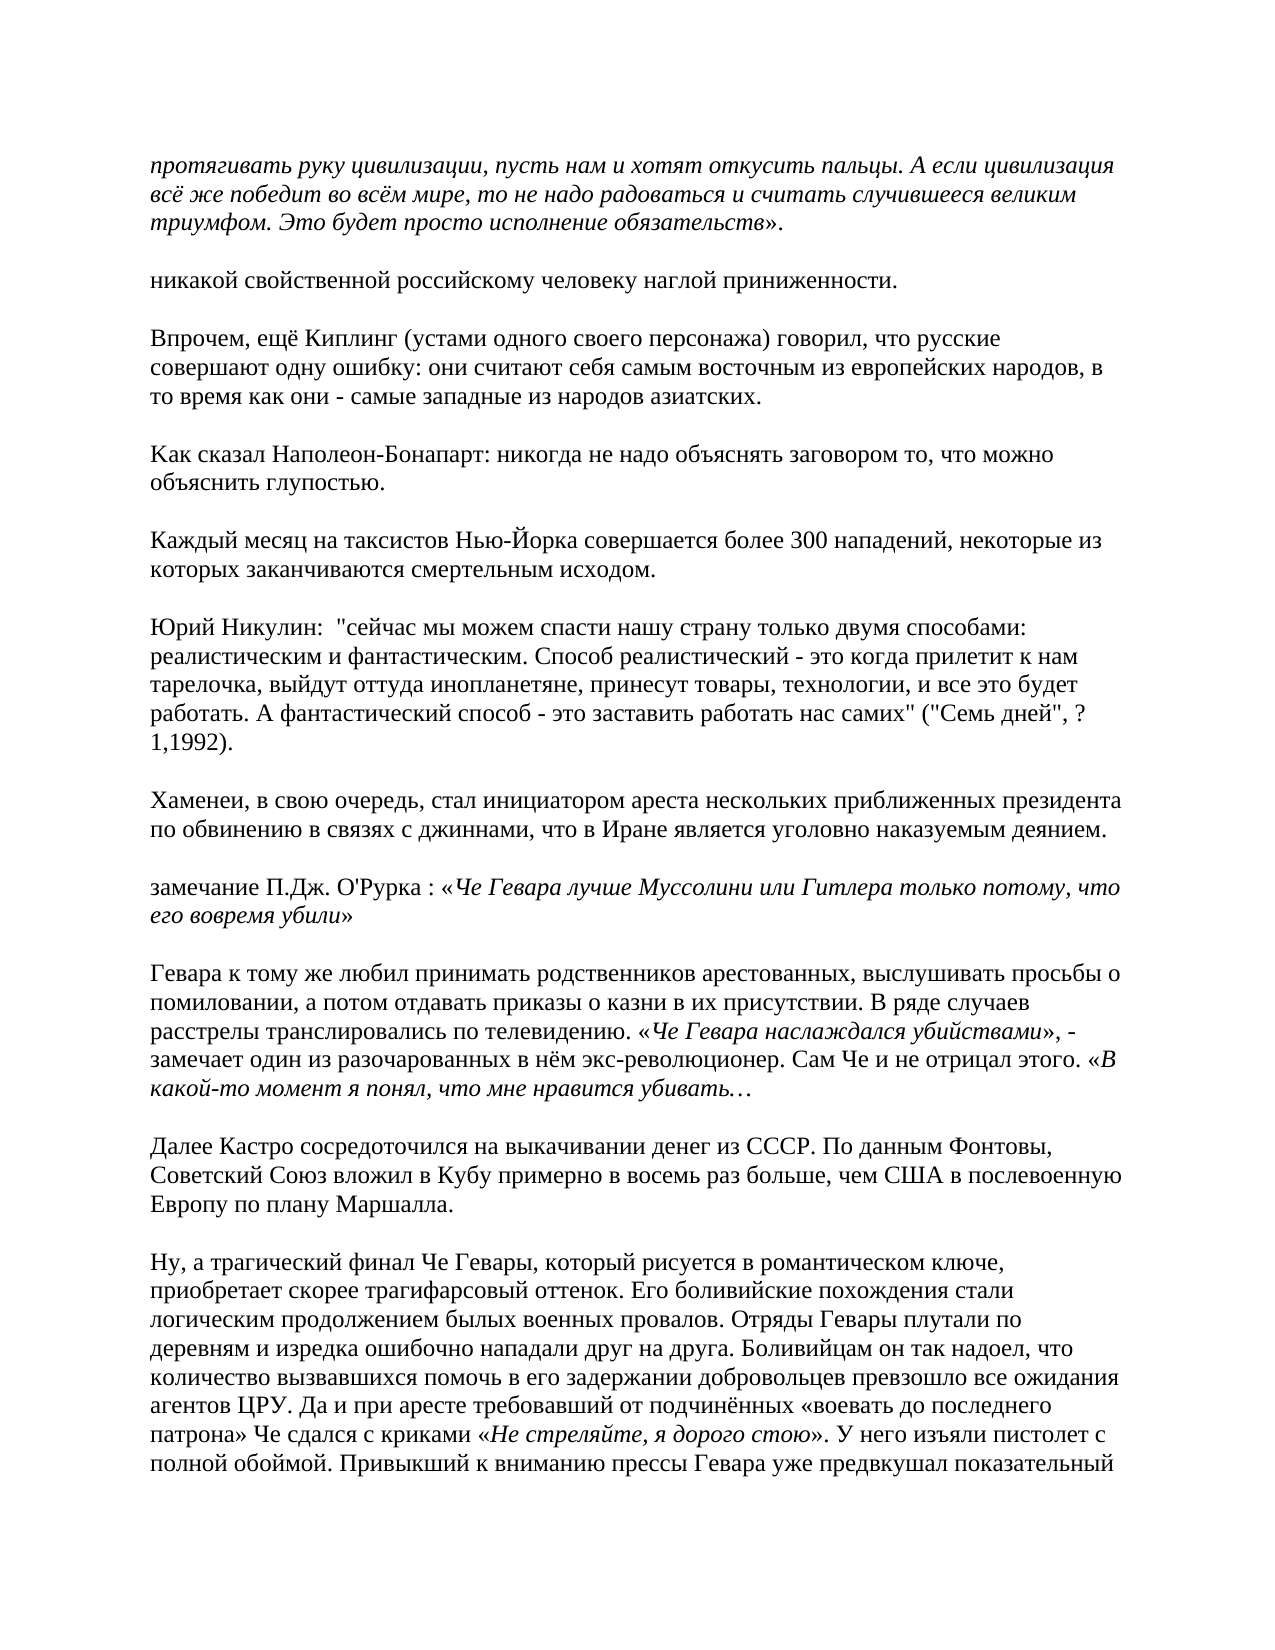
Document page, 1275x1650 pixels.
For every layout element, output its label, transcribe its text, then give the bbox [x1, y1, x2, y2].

text замечание П.Дж. О'Рурка : «Че Гевара лучше Муссолини или Гитлера только потому, что его вовремя убили» [150, 872, 1125, 929]
text Далее Кастро сосредоточился на выкачивании денег из СССР. По данным Фонтовы, Советский Союз вложил в Кубу примерно в восемь раз больше, чем США в послевоенную Европу по плану Маршалла. [150, 1131, 1125, 1217]
text протягивать руку цивилизации, пусть нам и хотят откусить пальцы. А если цивилизация всё же победит во всём мире, то не надо радоваться и считать случившееся великим триумфом. Это будет просто исполнение обязательств». [150, 150, 1125, 236]
text Каждый месяц на таксистов Нью-Йорка совершается более 300 нападений, некоторые из которых заканчиваются смертельным исходом. [150, 525, 1125, 583]
text Гевара к тому же любил принимать родственников арестованных, выслушивать просьбы о помиловании, а потом отдавать приказы о казни в их присутствии. В ряде случаев расстрелы транслировались по телевидению. «Че Гевара наслаждался убийствами», - замечает один из разочарованных в нём экс-революционер. Сам Че и не отрицал этого. «В какой-то момент я понял, что мне нравится убивать… [150, 958, 1125, 1102]
text Юрий Никулин: "сейчас мы можем спасти нашу страну только двумя способами: реалистическим и фантастическим. Способ реалистический - это когда прилетит к нам тарелочка, выйдут оттуда инопланетяне, принесут товары, технологии, и все это будет работать. А фантастический способ - это заставить работать нас самих" ("Семь дней", ? 1,1992). [150, 612, 1125, 756]
text никакой свойственной российскому человеку наглой приниженности. [150, 265, 1125, 294]
text Впрочем, ещё Киплинг (устами одного своего персонажа) говорил, что русские совершают одну ошибку: они считают себя самым восточным из европейских народов, в то время как они - самые западные из народов азиатских. [150, 323, 1125, 409]
text Ну, а трагический финал Че Гевары, который рисуется в романтическом ключе, приобретает скорее трагифарсовый оттенок. Его боливийские похождения стали логическим продолжением былых военных провалов. Отряды Гевары плутали по деревням и изредка ошибочно нападали друг на друга. Боливийцам он так надоел, что количество вызвавшихся помочь в его задержании добровольцев превзошло все ожидания агентов ЦРУ. Да и при аресте требовавший от подчинённых «воевать до последнего патрона» Че сдался с криками «Не стреляйте, я дорого стою». У него изъяли пистолет с полной обоймой. Привыкший к вниманию прессы Гевара уже предвкушал показательный [150, 1247, 1125, 1477]
text Kак сказал Наполеон-Бонапарт: никогда не надо объяснять заговором то, что можно объяснить глупостью. [150, 439, 1125, 496]
text Хаменеи, в свою очередь, стал инициатором ареста нескольких приближенных президента по обвинению в связях с джиннами, что в Иране является уголовно наказуемым деянием. [150, 785, 1125, 842]
